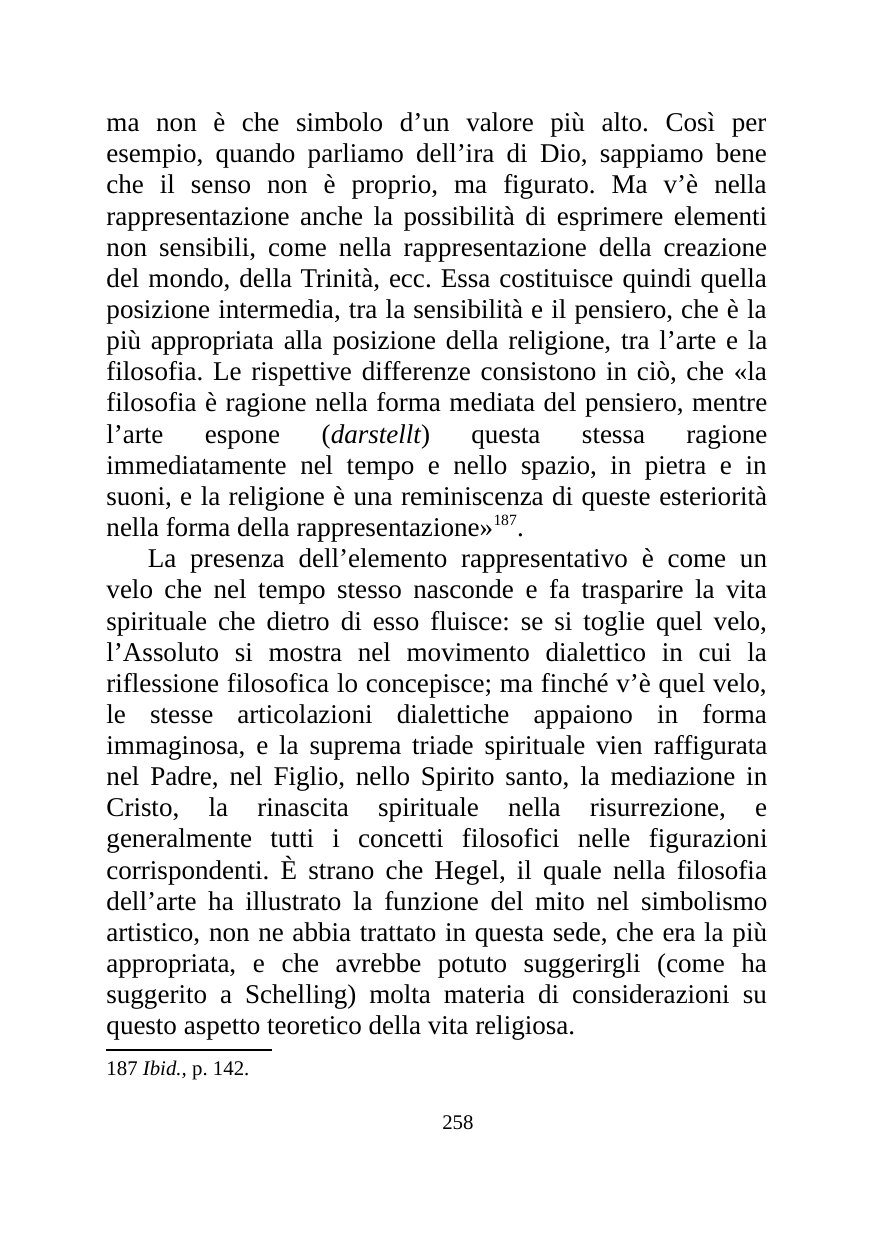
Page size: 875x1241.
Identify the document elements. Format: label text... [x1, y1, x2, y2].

text La presenza dell’elemento rappresentativo è come un velo che nel tempo stesso nasconde e fa trasparire la vita spirituale che dietro di esso fluisce: se si toglie quel velo, l’Assoluto si mostra nel movimento dialettico in cui la riflessione filosofica lo concepisce; ma finché v’è quel velo, le stesse articolazioni dialettiche appaiono in forma immaginosa, e la suprema triade spirituale vien raffigurata nel Padre, nel Figlio, nello Spirito santo, la mediazione in Cristo, la rinascita spirituale nella risurrezione, e generalmente tutti i concetti filosofici nelle figurazioni corrispondenti. È strano che Hegel, il quale nella filosofia dell’arte ha illustrato la funzione del mito nel simbolismo artistico, non ne abbia trattato in questa sede, che era la più appropriata, e che avrebbe potuto suggerirgli (come ha suggerito a Schelling) molta materia di considerazioni su questo aspetto teoretico della vita religiosa. [106, 542, 768, 1041]
text ma non è che simbolo d’un valore più alto. Così per esempio, quando parliamo dell’ira di Dio, sappiamo bene che il senso non è proprio, ma figurato. Ma v’è nella rappresentazione anche la possibilità di esprimere elementi non sensibili, come nella rappresentazione della creazione del mondo, della Trinità, ecc. Essa costituisce quindi quella posizione intermedia, tra la sensibilità e il pensiero, che è la più appropriata alla posizione della religione, tra l’arte e la filosofia. Le rispettive differenze consistono in ciò, che «la filosofia è ragione nella forma mediata del pensiero, mentre l’arte espone (darstellt) questa stessa ragione immediatamente nel tempo e nello spazio, in pietra e in suoni, e la religione è una reminiscenza di queste esteriorità nella forma della rappresentazione». [106, 106, 768, 542]
text Ibid., p. 142. [106, 1056, 768, 1080]
